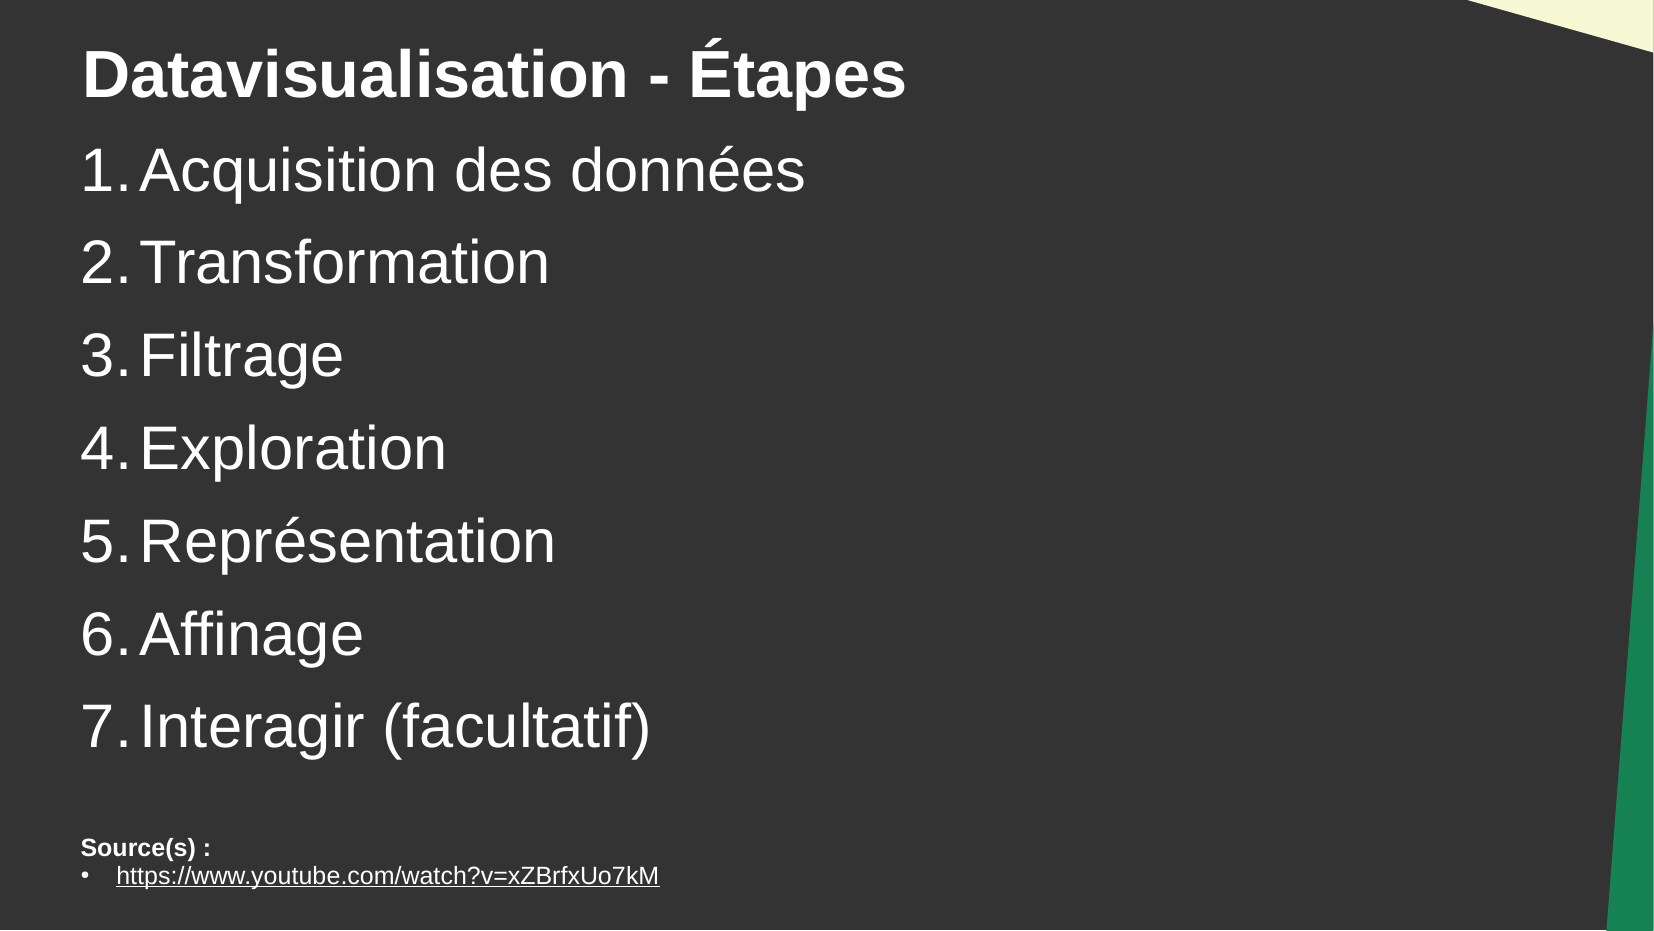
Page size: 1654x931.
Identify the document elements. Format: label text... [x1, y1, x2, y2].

title Datavisualisation - Étapes [82, 37, 1571, 122]
list Acquisition des données Transformation Filtrage Exploration Représentation Affinage Interagir (facultatif) [80, 135, 1560, 762]
text_box [1606, 315, 1654, 931]
text_box Source(s) : https://www.youtube.com/watch?v=xZBrfxUo7kM [65, 826, 1483, 926]
text_box [1467, 0, 1654, 53]
